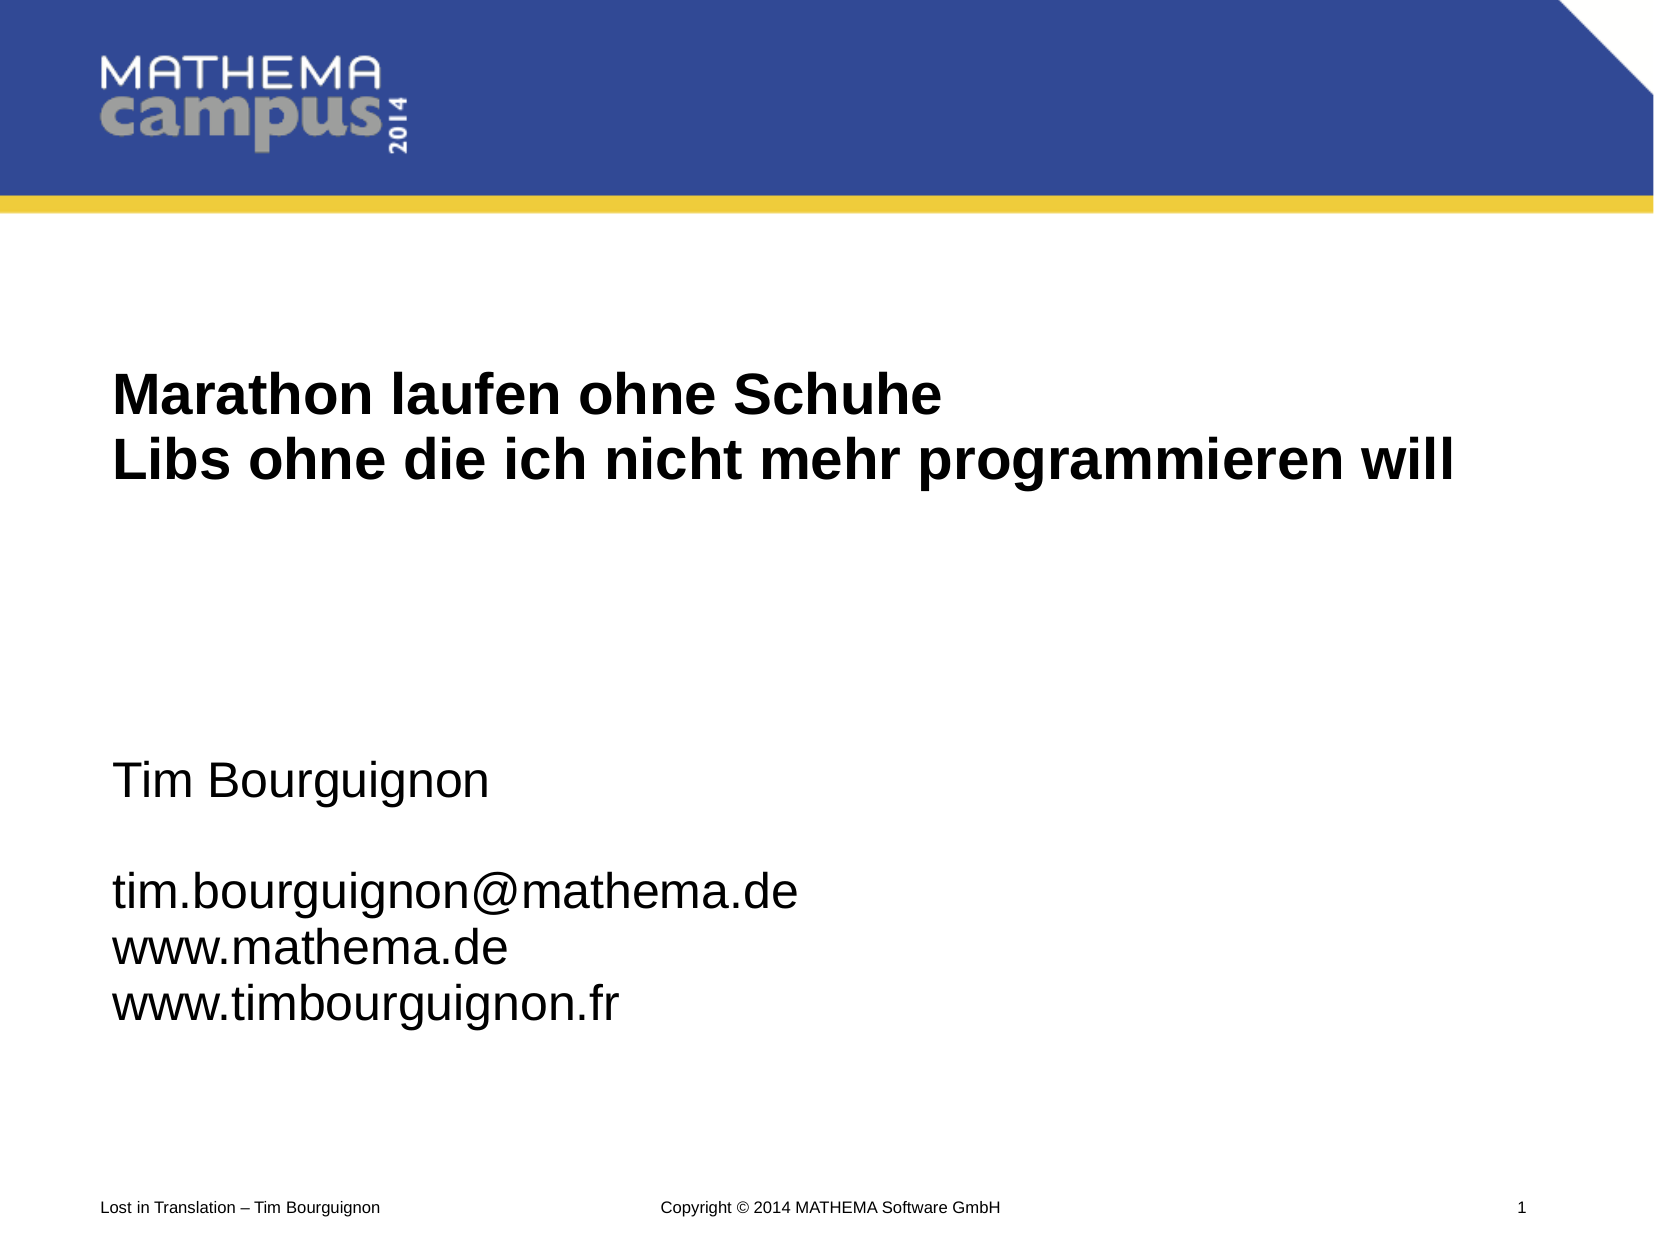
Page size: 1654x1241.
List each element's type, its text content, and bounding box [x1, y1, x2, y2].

subtitle Marathon laufen ohne Schuhe Libs ohne die ich nicht mehr programmieren will Tim Bourguignon tim.bourguignon@mathema.de www.mathema.de www.timbourguignon.fr [112, 361, 1530, 1102]
picture [0, 0, 1654, 217]
